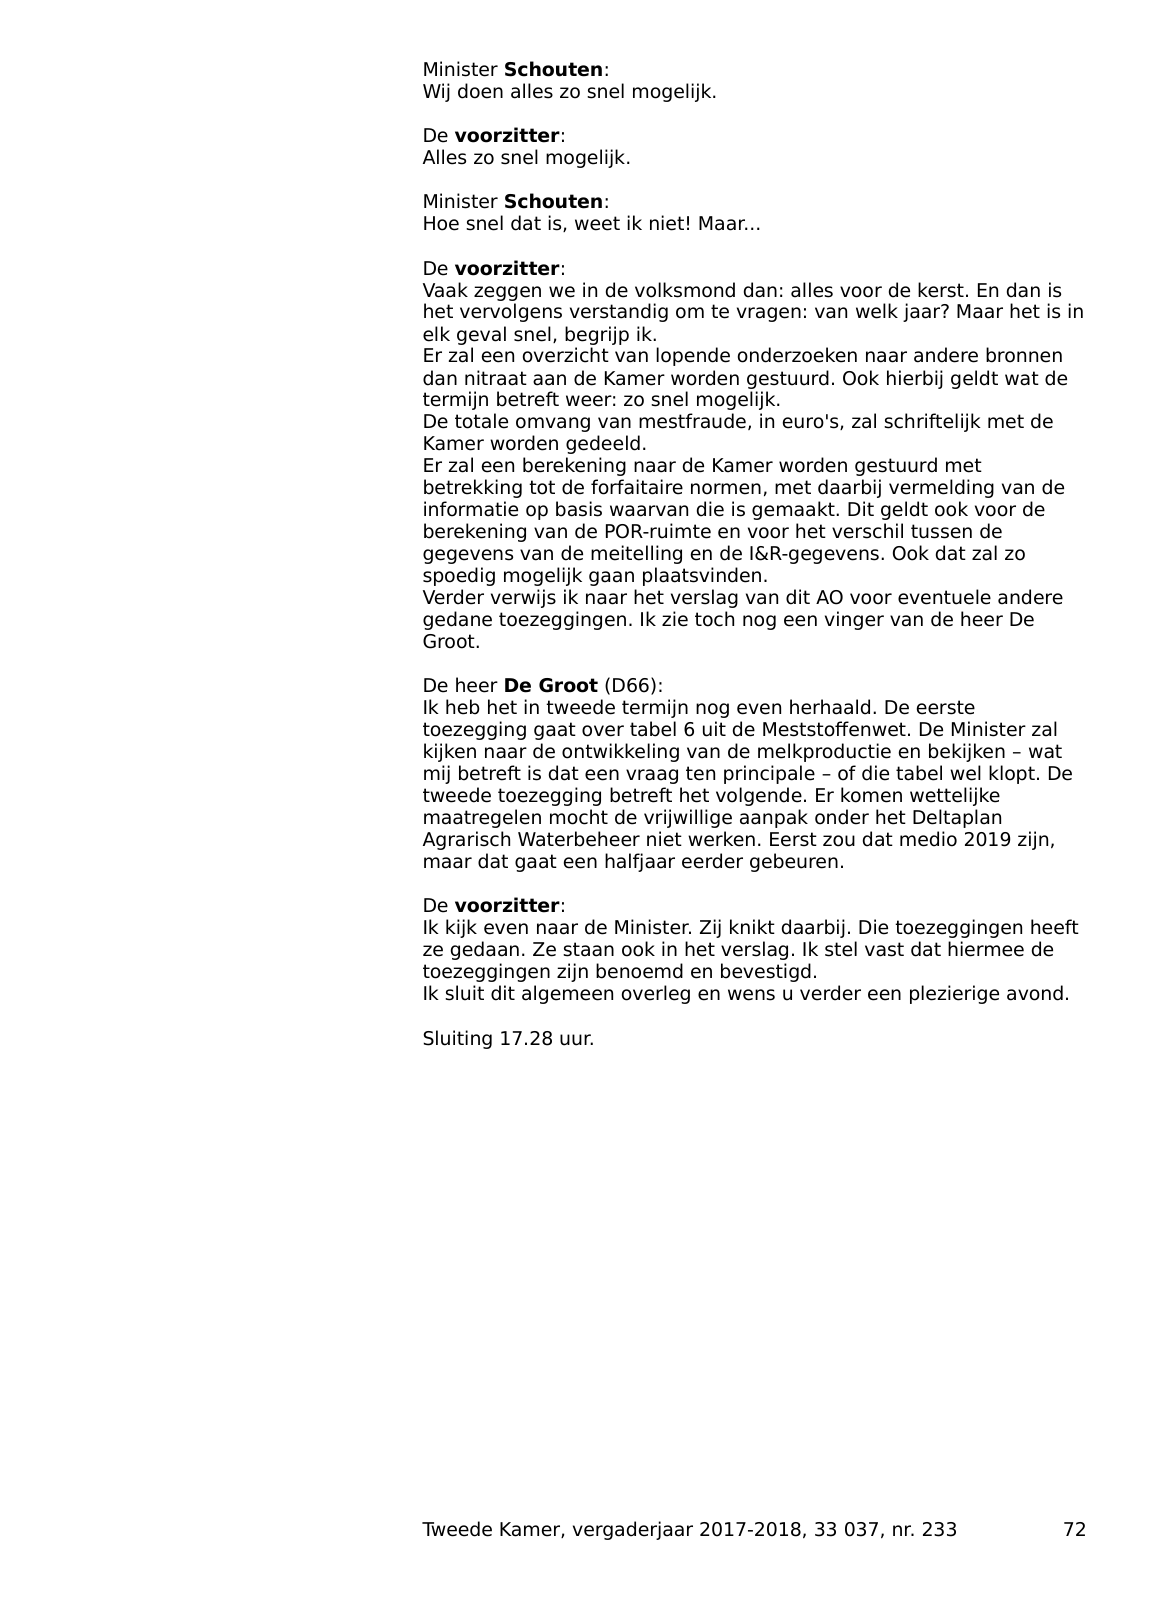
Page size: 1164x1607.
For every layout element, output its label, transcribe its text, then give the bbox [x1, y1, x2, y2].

text Vaak zeggen we in de volksmond dan: alles voor de kerst. En dan is het vervolgens verstandig om te vragen: van welk jaar? Maar het is in elk geval snel, begrijp ik. [422, 279, 1087, 345]
text Ik kijk even naar de Minister. Zij knikt daarbij. Die toezeggingen heeft ze gedaan. Ze staan ook in het verslag. Ik stel vast dat hiermee de toezeggingen zijn benoemd en bevestigd. [422, 917, 1087, 983]
text Wij doen alles zo snel mogelijk. [422, 81, 1087, 103]
text Ik heb het in tweede termijn nog even herhaald. De eerste toezegging gaat over tabel 6 uit de Meststoffenwet. De Minister zal kijken naar de ontwikkeling van de melkproductie en bekijken – wat mij betreft is dat een vraag ten principale – of die tabel wel klopt. De tweede toezegging betreft het volgende. Er komen wettelijke maatregelen mocht de vrijwillige aanpak onder het Deltaplan Agrarisch Waterbeheer niet werken. Eerst zou dat medio 2019 zijn, maar dat gaat een halfjaar eerder gebeuren. [422, 697, 1087, 873]
text De voorzitter: [422, 895, 1087, 917]
text De voorzitter: [422, 257, 1087, 279]
text De heer De Groot (D66): [422, 675, 1087, 697]
text Er zal een overzicht van lopende onderzoeken naar andere bronnen dan nitraat aan de Kamer worden gestuurd. Ook hierbij geldt wat de termijn betreft weer: zo snel mogelijk. [422, 345, 1087, 411]
text Hoe snel dat is, weet ik niet! Maar... [422, 213, 1087, 235]
text Minister Schouten: [422, 191, 1087, 213]
text Er zal een berekening naar de Kamer worden gestuurd met betrekking tot de forfaitaire normen, met daarbij vermelding van de informatie op basis waarvan die is gemaakt. Dit geldt ook voor de berekening van de POR-ruimte en voor het verschil tussen de gegevens van de meitelling en de I&R-gegevens. Ook dat zal zo spoedig mogelijk gaan plaatsvinden. [422, 455, 1087, 587]
text De voorzitter: [422, 125, 1087, 147]
text Sluiting 17.28 uur. [422, 1027, 1087, 1049]
text Alles zo snel mogelijk. [422, 147, 1087, 169]
text De totale omvang van mestfraude, in euro's, zal schriftelijk met de Kamer worden gedeeld. [422, 411, 1087, 455]
text Minister Schouten: [422, 59, 1087, 81]
text Verder verwijs ik naar het verslag van dit AO voor eventuele andere gedane toezeggingen. Ik zie toch nog een vinger van de heer De Groot. [422, 587, 1087, 653]
text Ik sluit dit algemeen overleg en wens u verder een plezierige avond. [422, 983, 1087, 1005]
